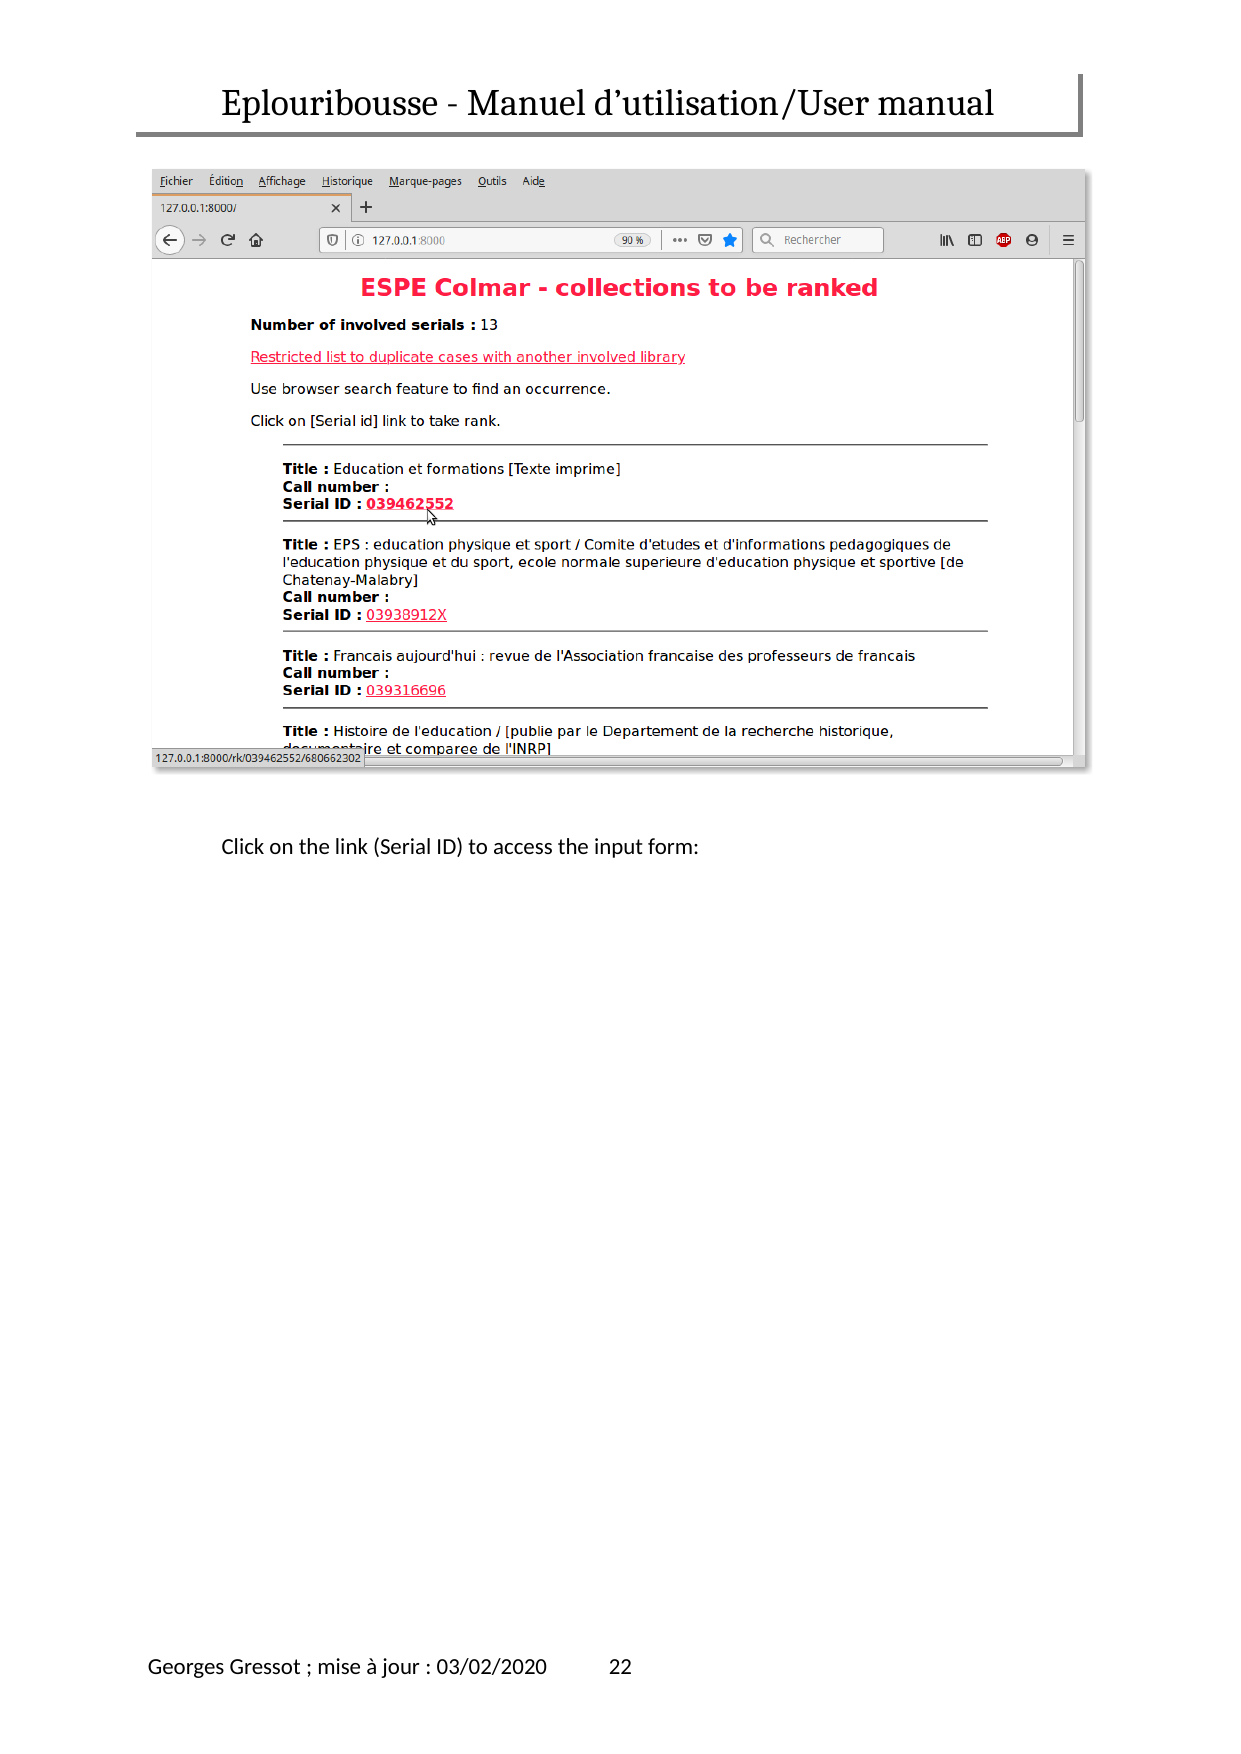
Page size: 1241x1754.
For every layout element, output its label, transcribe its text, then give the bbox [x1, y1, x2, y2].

text Click on the link (Serial ID) to access the input form: [148, 832, 1093, 860]
picture [147, 164, 1093, 775]
